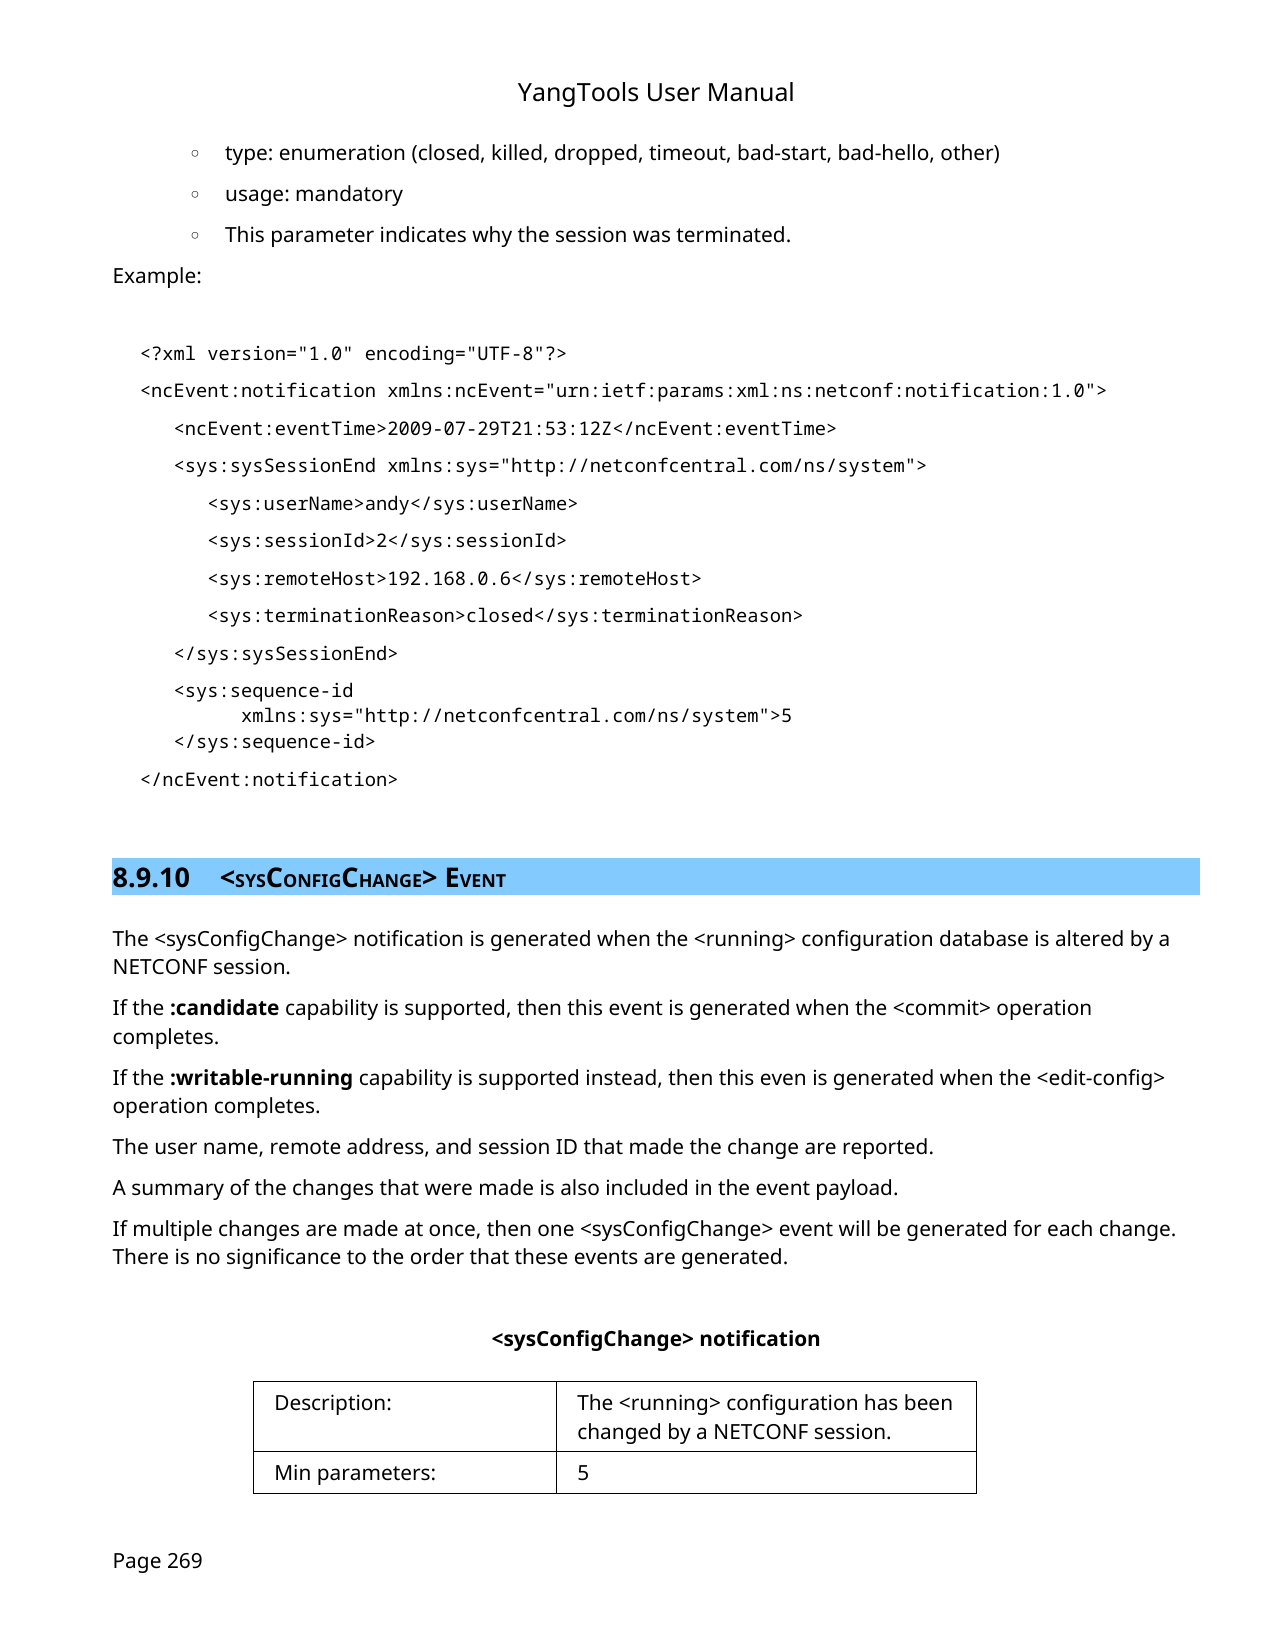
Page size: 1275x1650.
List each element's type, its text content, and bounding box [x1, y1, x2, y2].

text </sys:sysSessionEnd> [139, 640, 1200, 665]
table_cell Min parameters: [254, 1452, 556, 1493]
table_header Description: [254, 1382, 556, 1451]
table_cell 5 [557, 1452, 976, 1493]
text The <sysConfigChange> notification is generated when the <running> configuration database is altered by a NETCONF session. [112, 924, 1200, 981]
list usage: mandatory [187, 179, 1200, 208]
text If multiple changes are made at once, then one <sysConfigChange> event will be generated for each change. There is no significance to the order that these events are generated. [112, 1214, 1200, 1271]
text If the :candidate capability is supported, then this event is generated when the <commit> operation completes. [112, 993, 1200, 1050]
text <sys:sessionId>2</sys:sessionId> [139, 527, 1200, 553]
subtitle <sysConfigChange> Event [112, 858, 1200, 895]
text <sys:remoteHost>192.168.0.6</sys:remoteHost> [139, 565, 1200, 590]
text <sys:terminationReason>closed</sys:terminationReason> [139, 602, 1200, 628]
text If the :writable-running capability is supported instead, then this even is generated when the <edit-config> operation completes. [112, 1063, 1200, 1120]
text <ncEvent:eventTime>2009-07-29T21:53:12Z</ncEvent:eventTime> [139, 415, 1200, 440]
text <sys:sequence-id xmlns:sys="http://netconfcentral.com/ns/system">5 </sys:sequence-id> [139, 677, 1200, 754]
text <sys:sysSessionEnd xmlns:sys="http://netconfcentral.com/ns/system"> [139, 452, 1200, 478]
text The user name, remote address, and session ID that made the change are reported. [112, 1132, 1200, 1161]
subtitle <sysConfigChange> notification [127, 1324, 1185, 1353]
text Example: [112, 261, 1200, 290]
list type: enumeration (closed, killed, dropped, timeout, bad-start, bad-hello, other) [187, 138, 1200, 167]
table_header The <running> configuration has been changed by a NETCONF session. [557, 1382, 976, 1451]
text A summary of the changes that were made is also included in the event payload. [112, 1173, 1200, 1202]
text </ncEvent:notification> [139, 766, 1200, 791]
text <?xml version="1.0" encoding="UTF-8"?> [139, 340, 1200, 365]
text <sys:userName>andy</sys:userName> [139, 490, 1200, 515]
text <ncEvent:notification xmlns:ncEvent="urn:ietf:params:xml:ns:netconf:notification:1.0"> [139, 377, 1200, 403]
list This parameter indicates why the session was terminated. [187, 220, 1200, 249]
